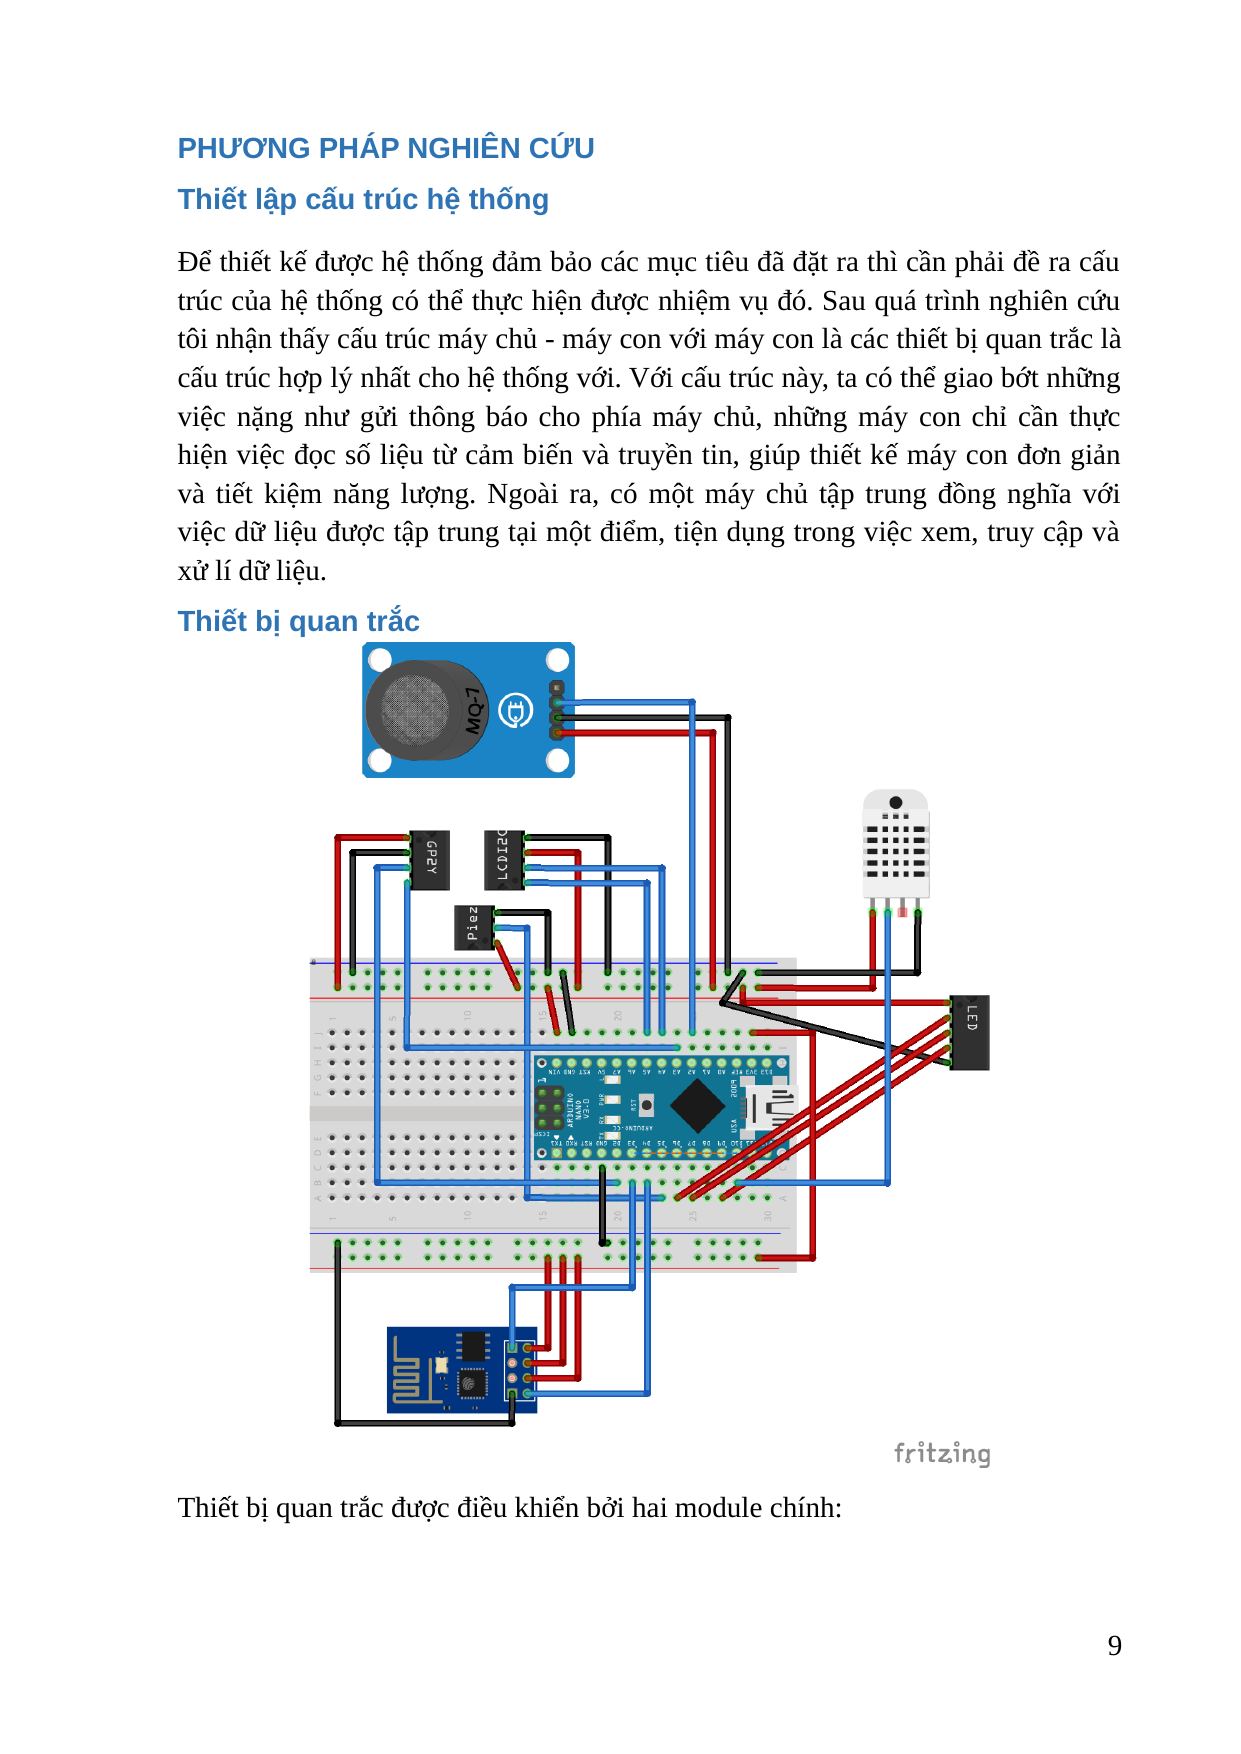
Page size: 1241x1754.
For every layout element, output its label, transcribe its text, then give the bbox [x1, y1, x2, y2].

subtitle PHƯƠNG PHÁP NGHIÊN CỨU [177, 131, 1122, 164]
text Thiết bị quan trắc được điều khiển bởi hai module chính: [177, 1490, 1122, 1524]
text Để thiết kế được hệ thống đảm bảo các mục tiêu đã đặt ra thì cần phải đề ra cấu trúc của hệ thống có thể thực hiện được nhiệm vụ đó. Sau quá trình nghiên cứu tôi nhận thấy cấu trúc máy chủ - máy con với máy con là các thiết bị quan trắc là cấu trúc hợp lý nhất cho hệ thống với. Với cấu trúc này, ta có thể giao bớt những việc nặng như gửi thông báo cho phía máy chủ, những máy con chỉ cần thực hiện việc đọc số liệu từ cảm biến và truyền tin, giúp thiết kế máy con đơn giản và tiết kiệm năng lượng. Ngoài ra, có một máy chủ tập trung đồng nghĩa với việc dữ liệu được tập trung tại một điểm, tiện dụng trong việc xem, truy cập và xử lí dữ liệu. [177, 244, 1122, 586]
picture [309, 642, 990, 1468]
subtitle Thiết lập cấu trúc hệ thống [177, 182, 1122, 215]
subtitle Thiết bị quan trắc [177, 604, 1122, 637]
